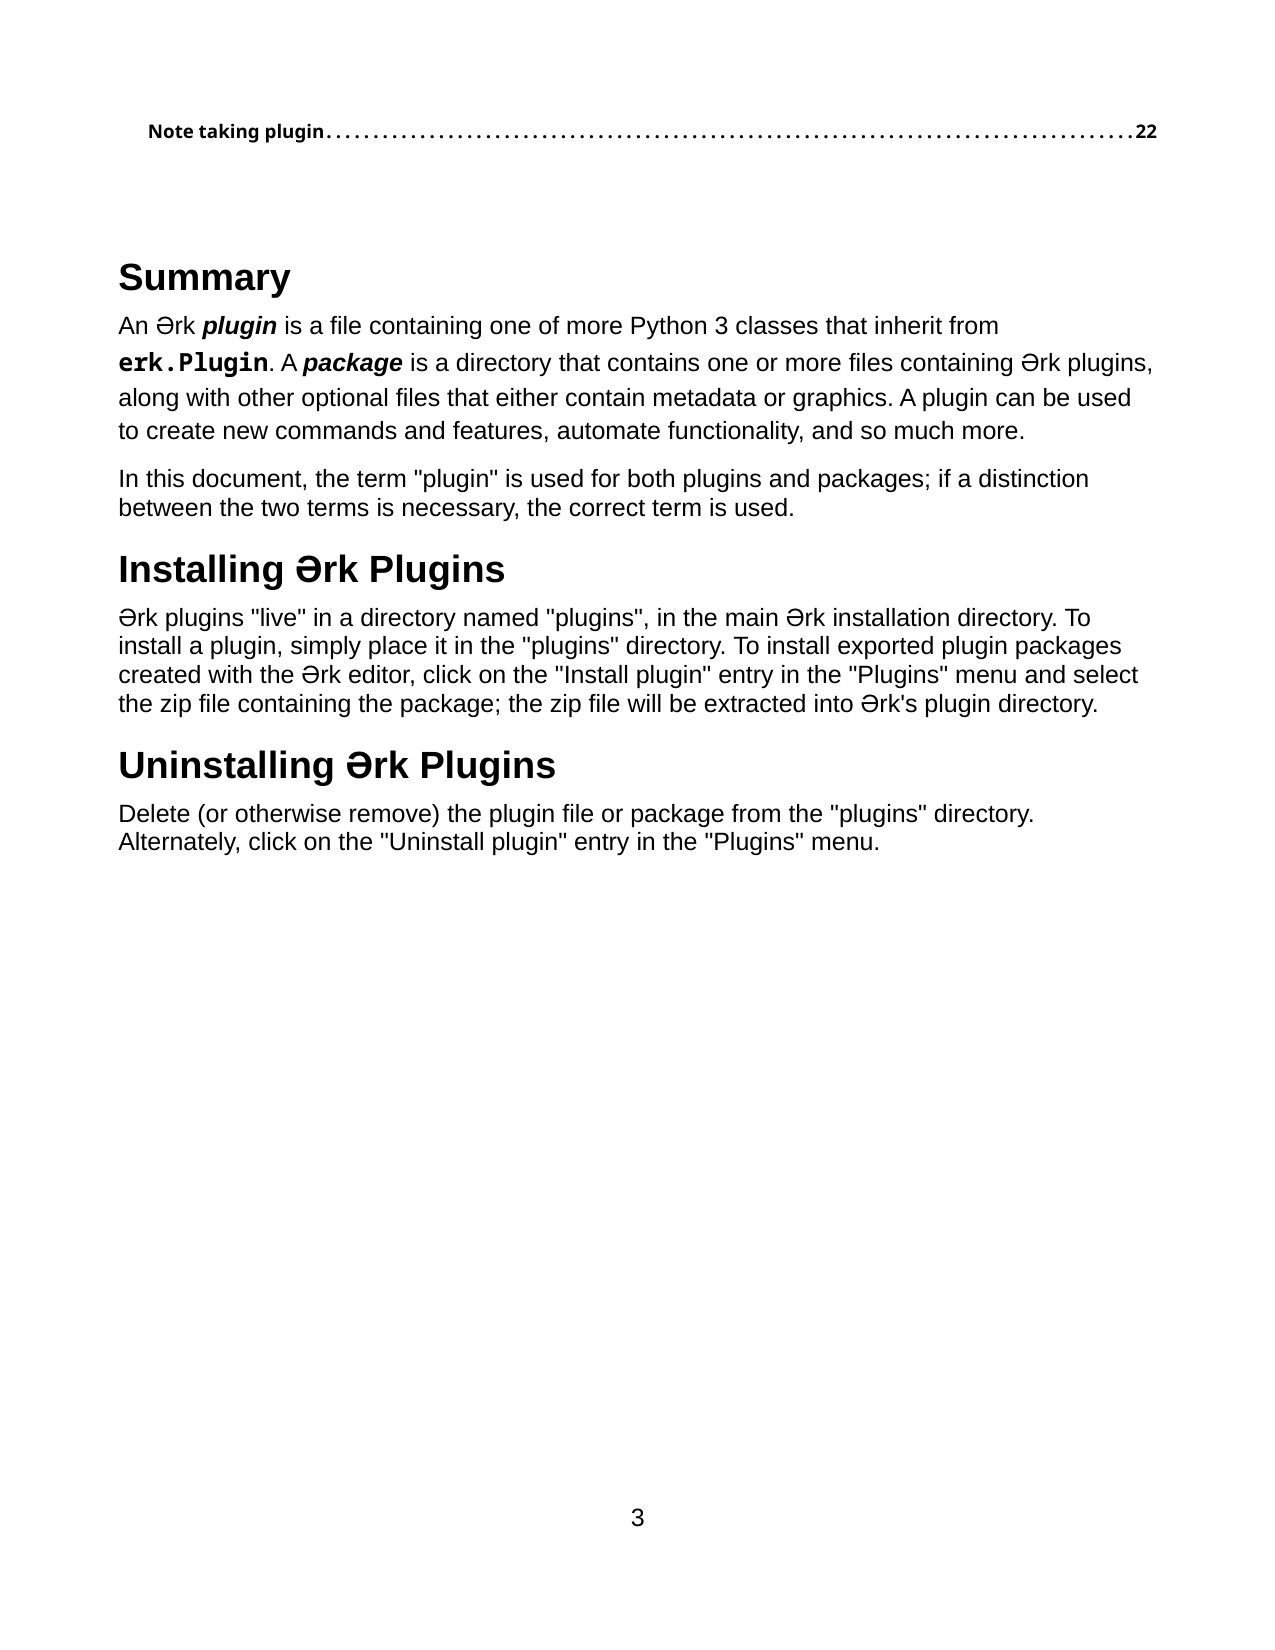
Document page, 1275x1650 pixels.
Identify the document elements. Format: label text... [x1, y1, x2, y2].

subtitle Summary [118, 255, 1157, 298]
text In this document, the term "plugin" is used for both plugins and packages; if a distinction between the two terms is necessary, the correct term is used. [118, 464, 1157, 521]
text Delete (or otherwise remove) the plugin file or package from the "plugins" directory. Alternately, click on the "Uninstall plugin" entry in the "Plugins" menu. [118, 799, 1157, 856]
subtitle Uninstalling Ərk Plugins [118, 742, 1157, 786]
text Note taking plugin 22 [148, 118, 1157, 144]
subtitle Installing Ərk Plugins [118, 546, 1157, 590]
text Ərk plugins "live" in a directory named "plugins", in the main Ərk installation directory. To install a plugin, simply place it in the "plugins" directory. To install exported plugin packages created with the Ərk editor, click on the "Install plugin" entry in the "Plugins" menu and select the zip file containing the package; the zip file will be extracted into Ərk's plugin directory. [118, 602, 1157, 717]
text An Ərk plugin is a file containing one of more Python 3 classes that inherit from erk.Plugin. A package is a directory that contains one or more files containing Ərk plugins, along with other optional files that either contain metadata or graphics. A plugin can be used to create new commands and features, automate functionality, and so much more. [118, 311, 1157, 445]
